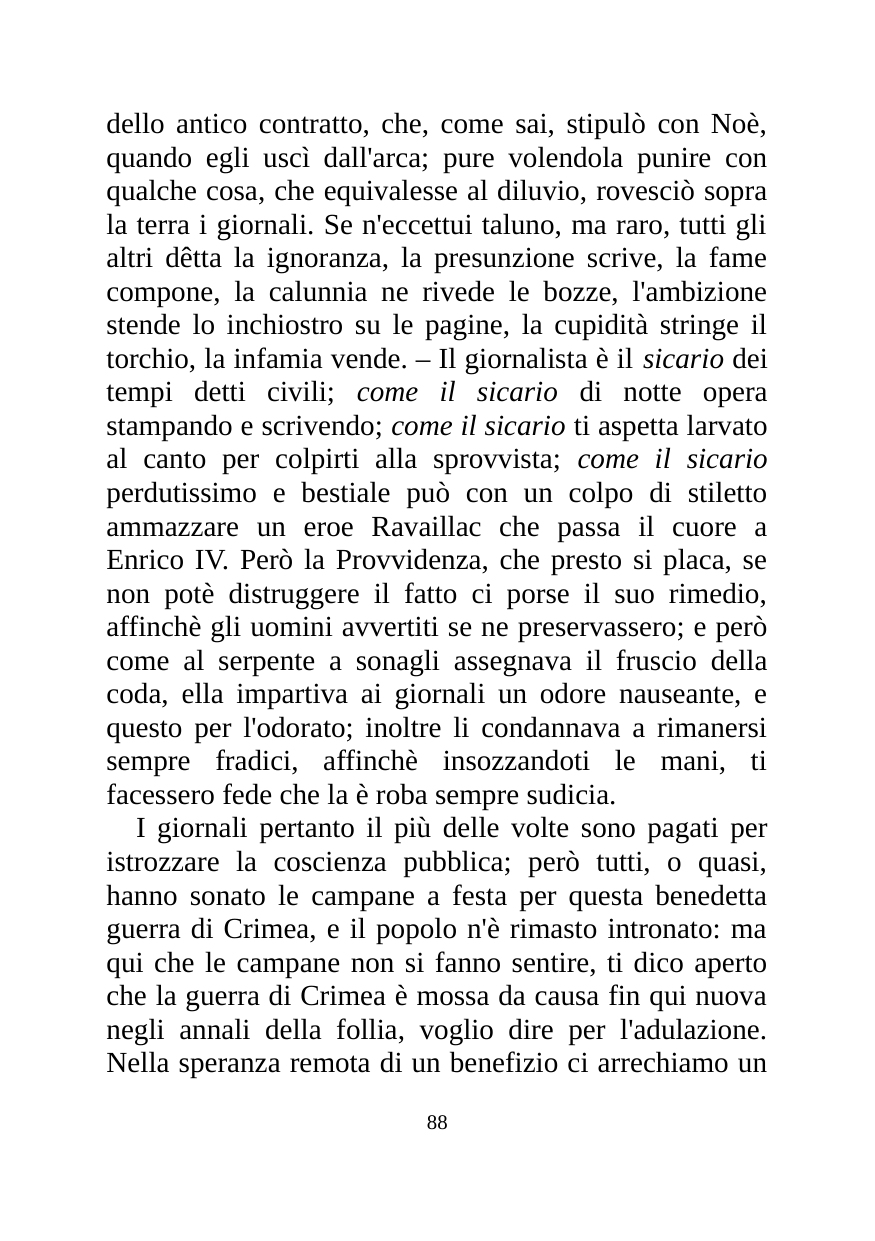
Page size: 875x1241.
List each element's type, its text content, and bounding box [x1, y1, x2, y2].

text I giornali pertanto il più delle volte sono pagati per istrozzare la coscienza pubblica; però tutti, o quasi, hanno sonato le campane a festa per questa benedetta guerra di Crimea, e il popolo n'è rimasto intronato: ma qui che le campane non si fanno sentire, ti dico aperto che la guerra di Crimea è mossa da causa fin qui nuova negli annali della follia, voglio dire per l'adulazione. Nella speranza remota di un benefizio ci arrechiamo un [106, 811, 768, 1079]
text dello antico contratto, che, come sai, stipulò con Noè, quando egli uscì dall'arca; pure volendola punire con qualche cosa, che equivalesse al diluvio, rovesciò sopra la terra i giornali. Se n'eccettui taluno, ma raro, tutti gli altri dêtta la ignoranza, la presunzione scrive, la fame compone, la calunnia ne rivede le bozze, l'ambizione stende lo inchiostro su le pagine, la cupidità stringe il torchio, la infamia vende. – Il giornalista è il sicario dei tempi detti civili; come il sicario di notte opera stampando e scrivendo; come il sicario ti aspetta larvato al canto per colpirti alla sprovvista; come il sicario perdutissimo e bestiale può con un colpo di stiletto ammazzare un eroe Ravaillac che passa il cuore a Enrico IV. Però la Provvidenza, che presto si placa, se non potè distruggere il fatto ci porse il suo rimedio, affinchè gli uomini avvertiti se ne preservassero; e però come al serpente a sonagli assegnava il fruscio della coda, ella impartiva ai giornali un odore nauseante, e questo per l'odorato; inoltre li condannava a rimanersi sempre fradici, affinchè insozzandoti le mani, ti facessero fede che la è roba sempre sudicia. [106, 106, 768, 811]
